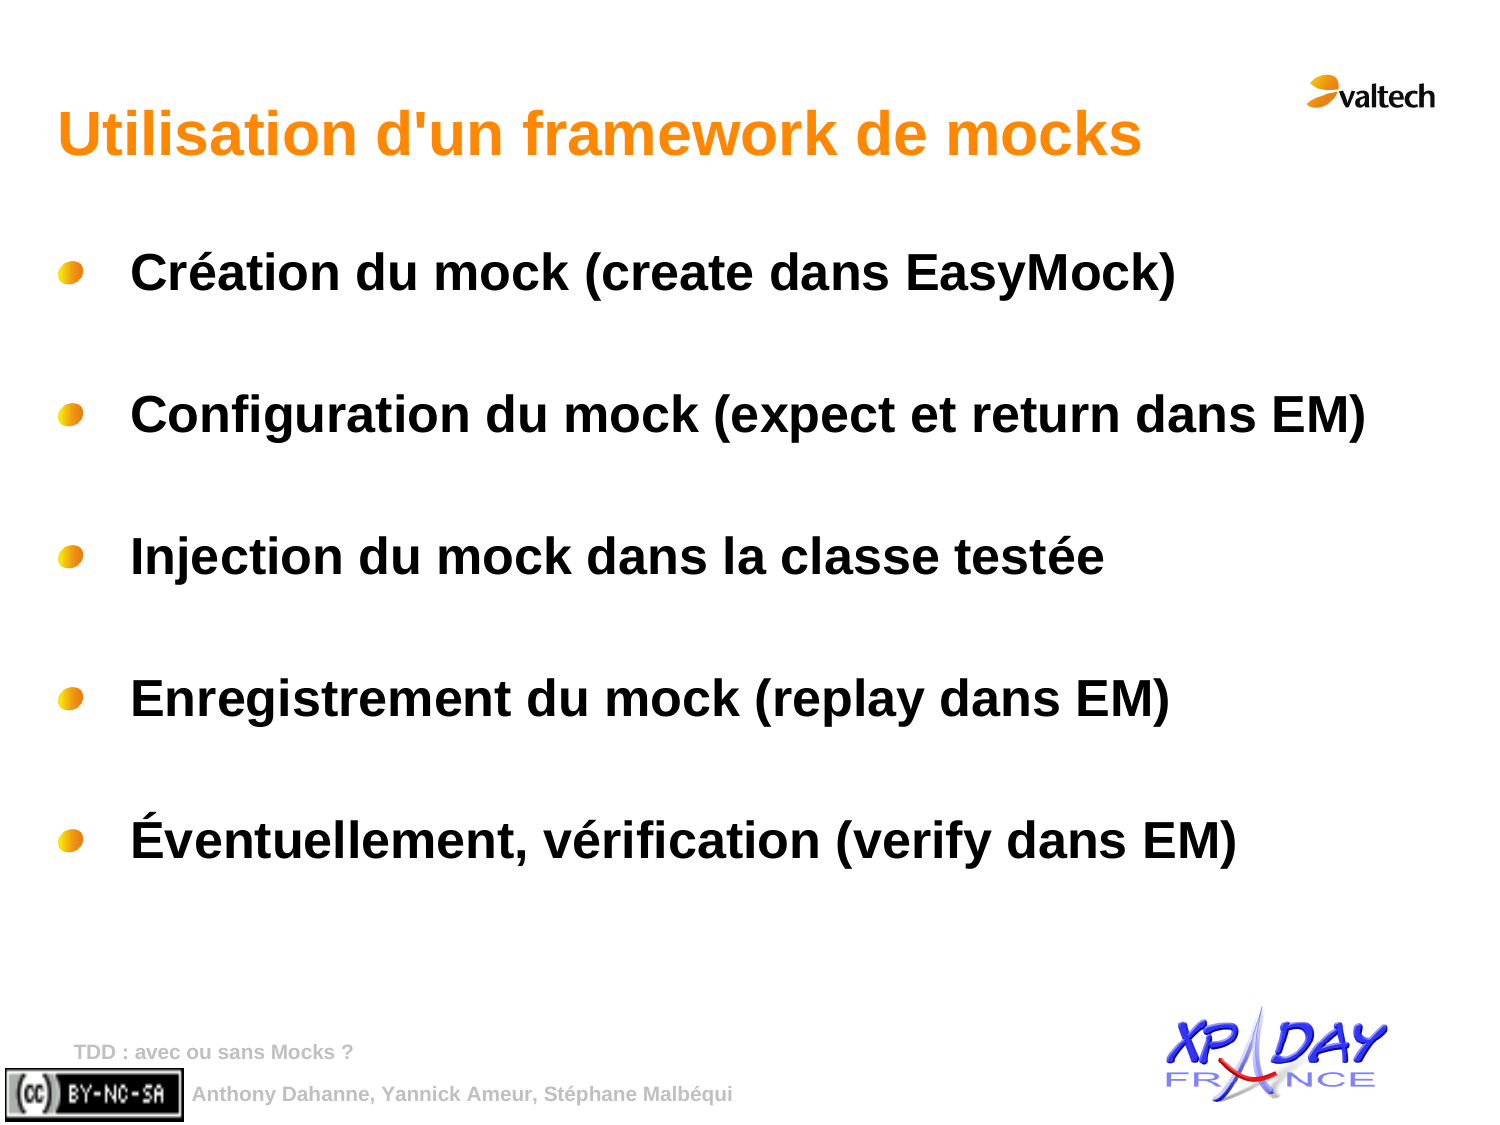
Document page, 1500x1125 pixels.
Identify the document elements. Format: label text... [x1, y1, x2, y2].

picture [1163, 1024, 1388, 1102]
list Création du mock (create dans EasyMock) Configuration du mock (expect et return dans EM) Injection du mock dans la classe testée Enregistrement du mock (replay dans EM) Éventuellement, vérification (verify dans EM) [57, 243, 1388, 1024]
picture [1305, 73, 1436, 109]
picture [5, 1068, 184, 1122]
title Utilisation d'un framework de mocks [56, 49, 1293, 219]
